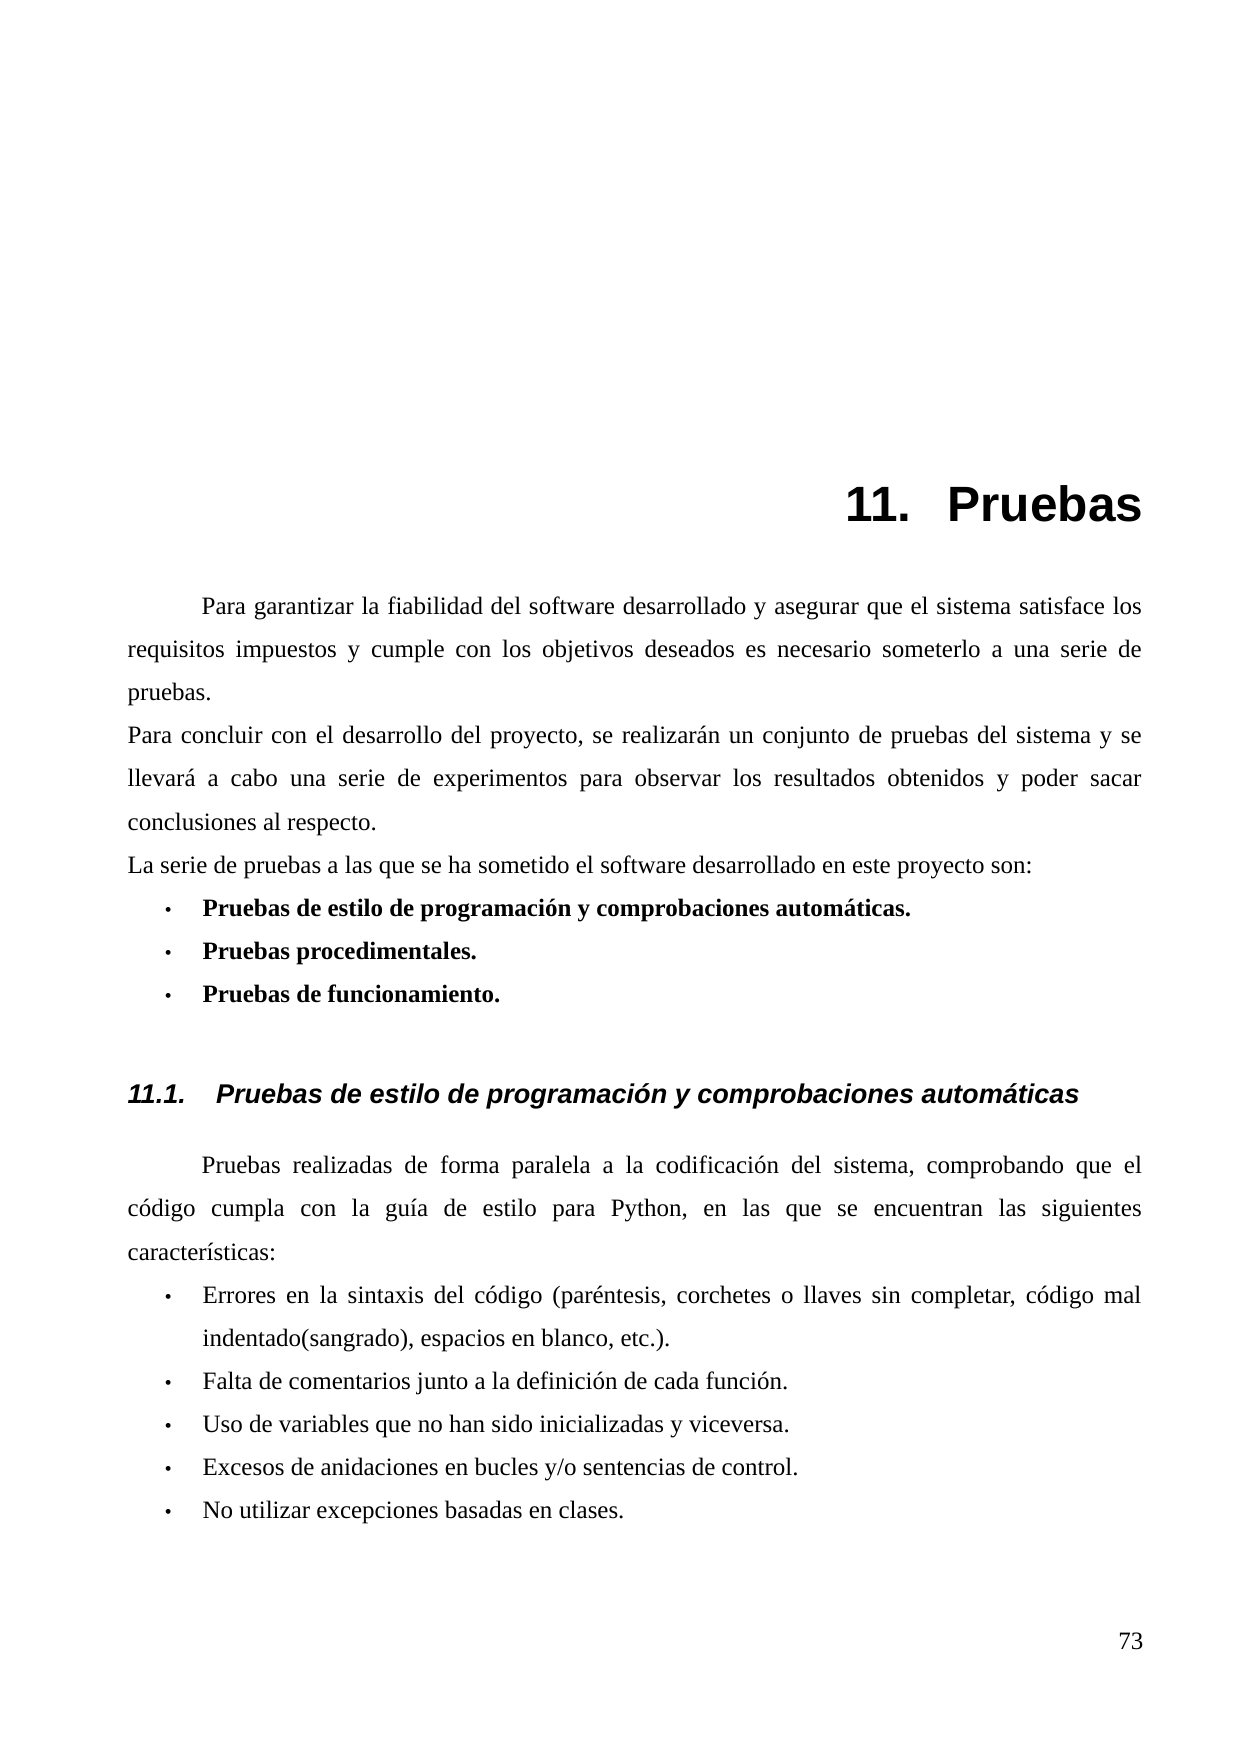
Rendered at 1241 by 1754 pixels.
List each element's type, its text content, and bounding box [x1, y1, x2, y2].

list No utilizar excepciones basadas en clases. [165, 1495, 1143, 1524]
text Para garantizar la fiabilidad del software desarrollado y asegurar que el sistema satisface los requisitos impuestos y cumple con los objetivos deseados es necesario someterlo a una serie de pruebas. [127, 591, 1143, 706]
subtitle Pruebas de estilo de programación y comprobaciones automáticas [127, 1078, 1143, 1109]
list Pruebas de funcionamiento. [165, 979, 1143, 1008]
text Para concluir con el desarrollo del proyecto, se realizarán un conjunto de pruebas del sistema y se llevará a cabo una serie de experimentos para observar los resultados obtenidos y poder sacar conclusiones al respecto. [127, 720, 1143, 835]
text La serie de pruebas a las que se ha sometido el software desarrollado en este proyecto son: [127, 850, 1143, 878]
list Excesos de anidaciones en bucles y/o sentencias de control. [165, 1452, 1143, 1481]
list Pruebas procedimentales. [165, 936, 1143, 965]
list Errores en la sintaxis del código (paréntesis, corchetes o llaves sin completar, código mal indentado(sangrado), espacios en blanco, etc.). [165, 1280, 1143, 1352]
list Uso de variables que no han sido inicializadas y viceversa. [165, 1409, 1143, 1438]
subtitle Pruebas [127, 475, 1143, 532]
list Pruebas de estilo de programación y comprobaciones automáticas. [165, 893, 1143, 922]
text Pruebas realizadas de forma paralela a la codificación del sistema, comprobando que el código cumpla con la guía de estilo para Python, en las que se encuentran las siguientes características: [127, 1150, 1143, 1265]
list Falta de comentarios junto a la definición de cada función. [165, 1366, 1143, 1395]
